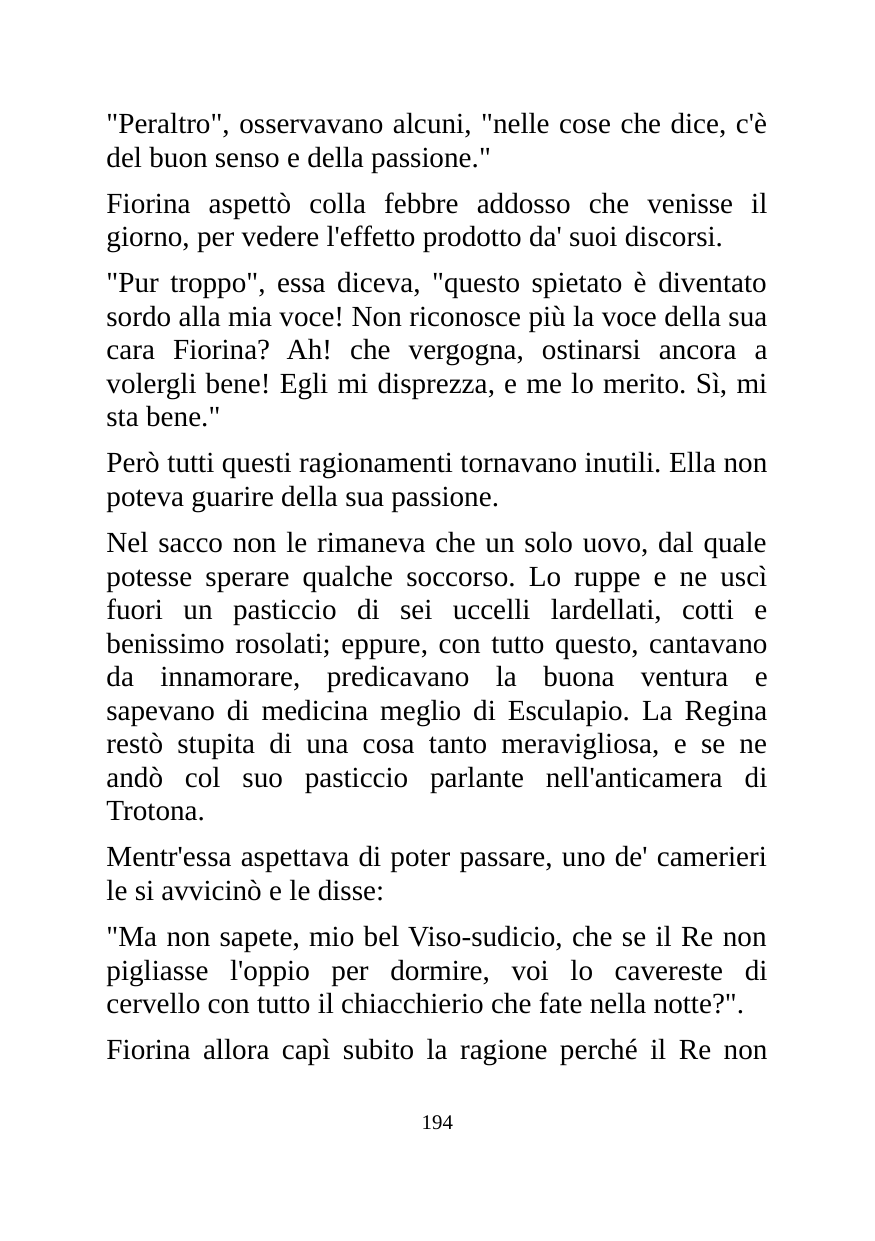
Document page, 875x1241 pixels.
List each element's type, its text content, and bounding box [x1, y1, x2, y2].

text Fiorina aspettò colla febbre addosso che venisse il giorno, per vedere l'effetto prodotto da' suoi discorsi. [106, 186, 768, 253]
text Però tutti questi ragionamenti tornavano inutili. Ella non poteva guarire della sua passione. [106, 446, 768, 513]
text "Peraltro", osservavano alcuni, "nelle cose che dice, c'è del buon senso e della passione." [106, 106, 768, 173]
text "Ma non sapete, mio bel Viso-sudicio, che se il Re non pigliasse l'oppio per dormire, voi lo cavereste di cervello con tutto il chiacchierio che fate nella notte?". [106, 919, 768, 1020]
text "Pur troppo", essa diceva, "questo spietato è diventato sordo alla mia voce! Non riconosce più la voce della sua cara Fiorina? Ah! che vergogna, ostinarsi ancora a volergli bene! Egli mi disprezza, e me lo merito. Sì, mi sta bene." [106, 265, 768, 433]
text Mentr'essa aspettava di poter passare, uno de' camerieri le si avvicinò e le disse: [106, 839, 768, 907]
text Fiorina allora capì subito la ragione perché il Re non [106, 1032, 768, 1066]
text Nel sacco non le rimaneva che un solo uovo, dal quale potesse sperare qualche soccorso. Lo ruppe e ne uscì fuori un pasticcio di sei uccelli lardellati, cotti e benissimo rosolati; eppure, con tutto questo, cantavano da innamorare, predicavano la buona ventura e sapevano di medicina meglio di Esculapio. La Regina restò stupita di una cosa tanto meravigliosa, e se ne andò col suo pasticcio parlante nell'anticamera di Trotona. [106, 525, 768, 827]
